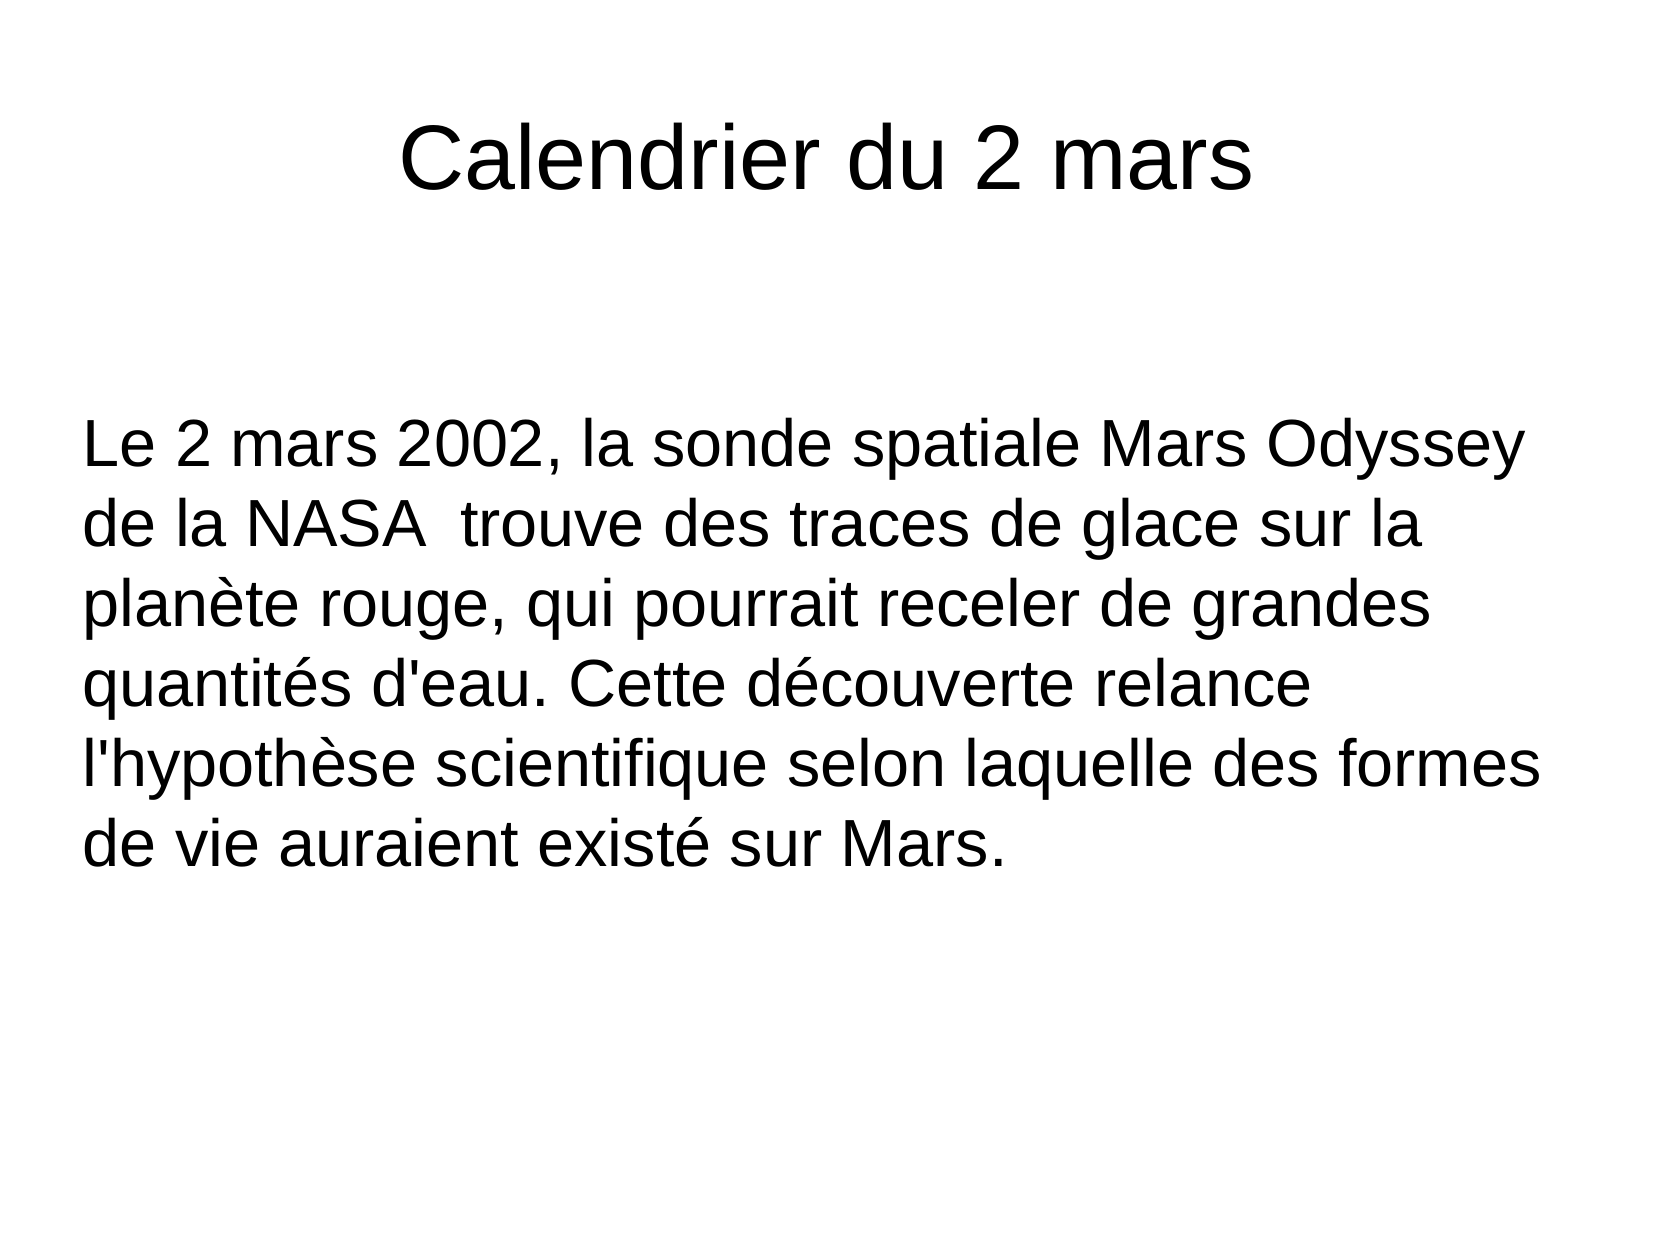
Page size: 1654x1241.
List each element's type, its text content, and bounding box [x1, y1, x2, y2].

list Le 2 mars 2002, la sonde spatiale Mars Odyssey de la NASA trouve des traces de glace sur la planète rouge, qui pourrait receler de grandes quantités d'eau. Cette découverte relance l'hypothèse scientifique selon laquelle des formes de vie auraient existé sur Mars. [82, 290, 1571, 1010]
title Calendrier du 2 mars [82, 49, 1571, 257]
